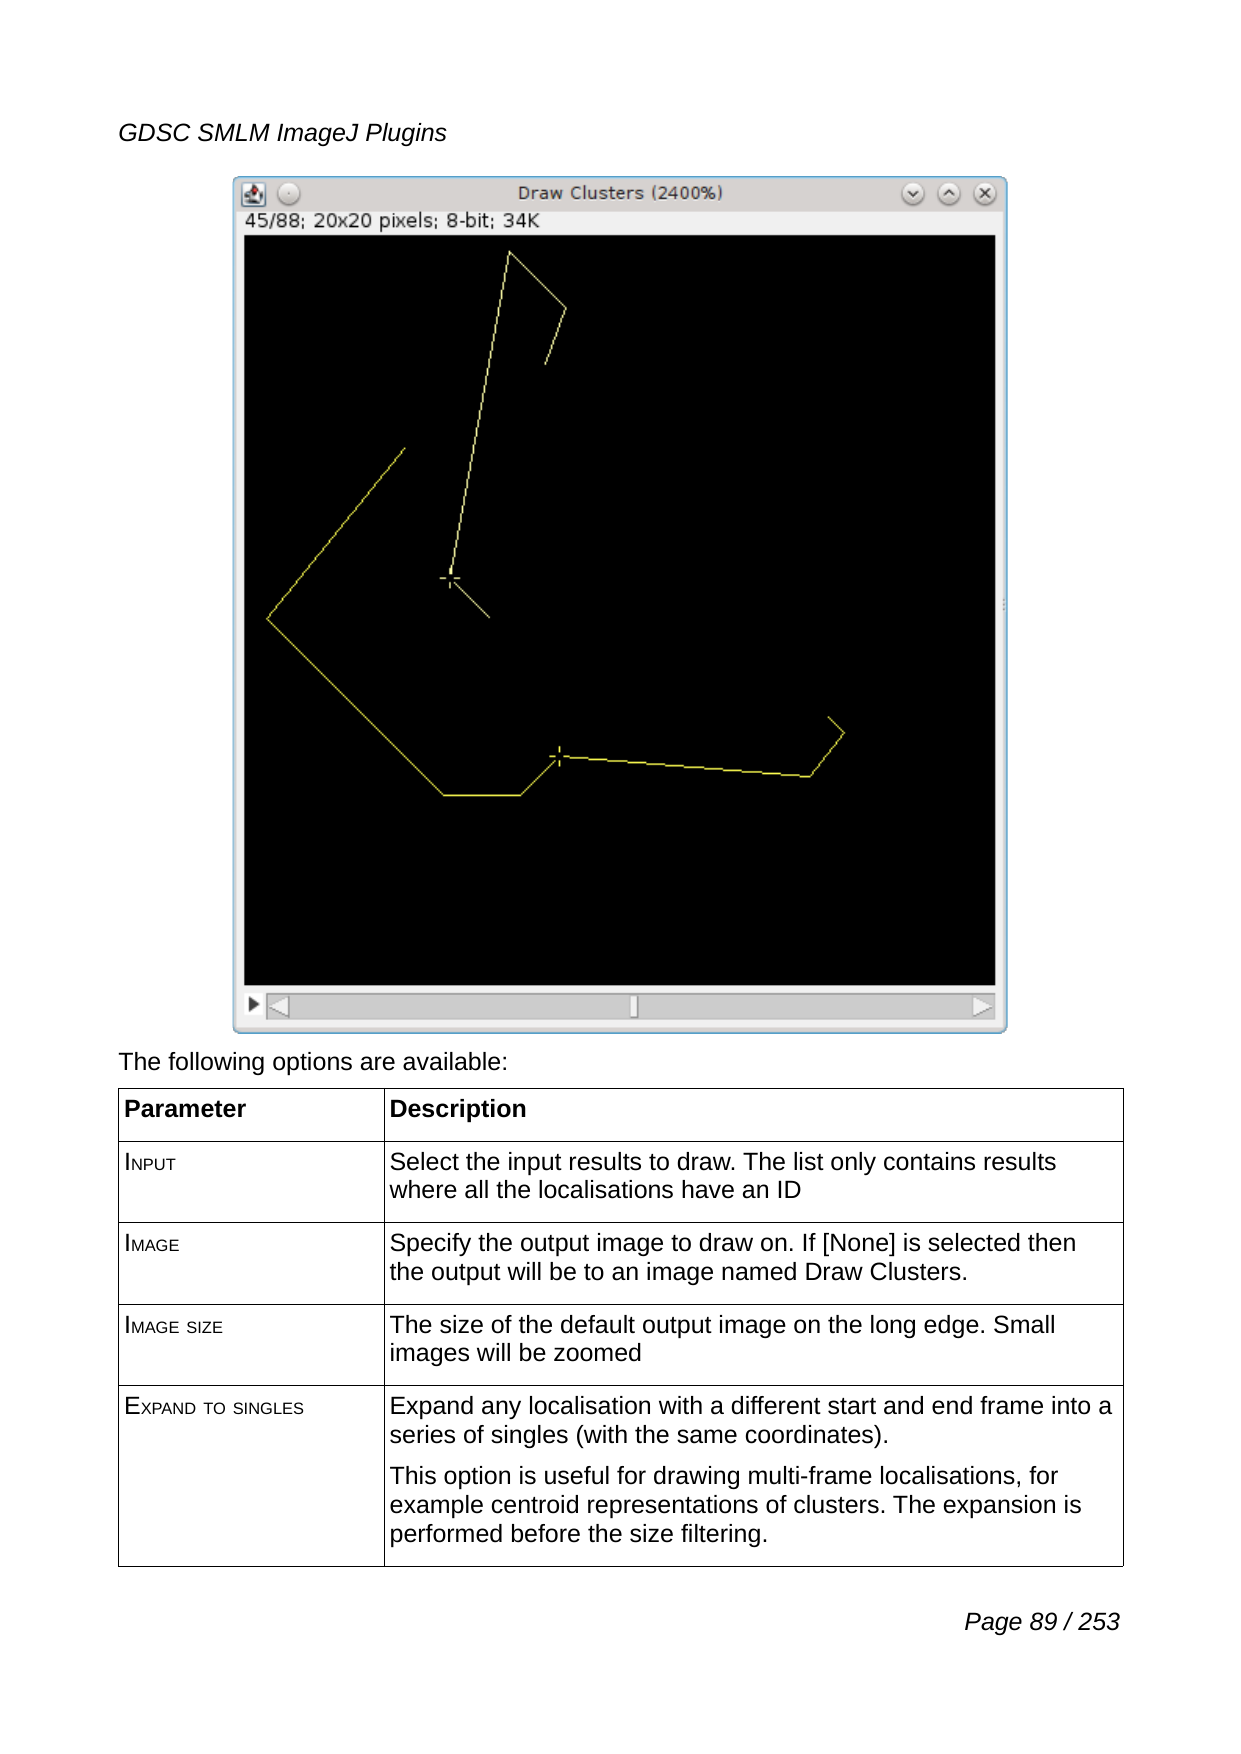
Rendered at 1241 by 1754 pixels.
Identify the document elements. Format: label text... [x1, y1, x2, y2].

picture [232, 176, 1008, 1034]
table_cell Expand any localisation with a different start and end frame into a series of singles (with the same coordinates). This option is useful for drawing multi-frame localisations, for example centroid representations of clusters. The expansion is performed before the size filtering. [385, 1386, 1123, 1566]
table_cell Expand to singles [119, 1386, 384, 1566]
text The following options are available: [118, 1047, 1122, 1075]
table_cell Image size [119, 1305, 384, 1385]
table_header Description [385, 1089, 1123, 1141]
table_cell Specify the output image to draw on. If [None] is selected then the output will be to an image named Draw Clusters. [385, 1223, 1123, 1304]
table_cell The size of the default output image on the long edge. Small images will be zoomed [385, 1305, 1123, 1385]
table_cell Select the input results to draw. The list only contains results where all the localisations have an ID [385, 1142, 1123, 1222]
table_header Parameter [119, 1089, 384, 1141]
table_cell Input [119, 1142, 384, 1222]
table_cell Image [119, 1223, 384, 1304]
